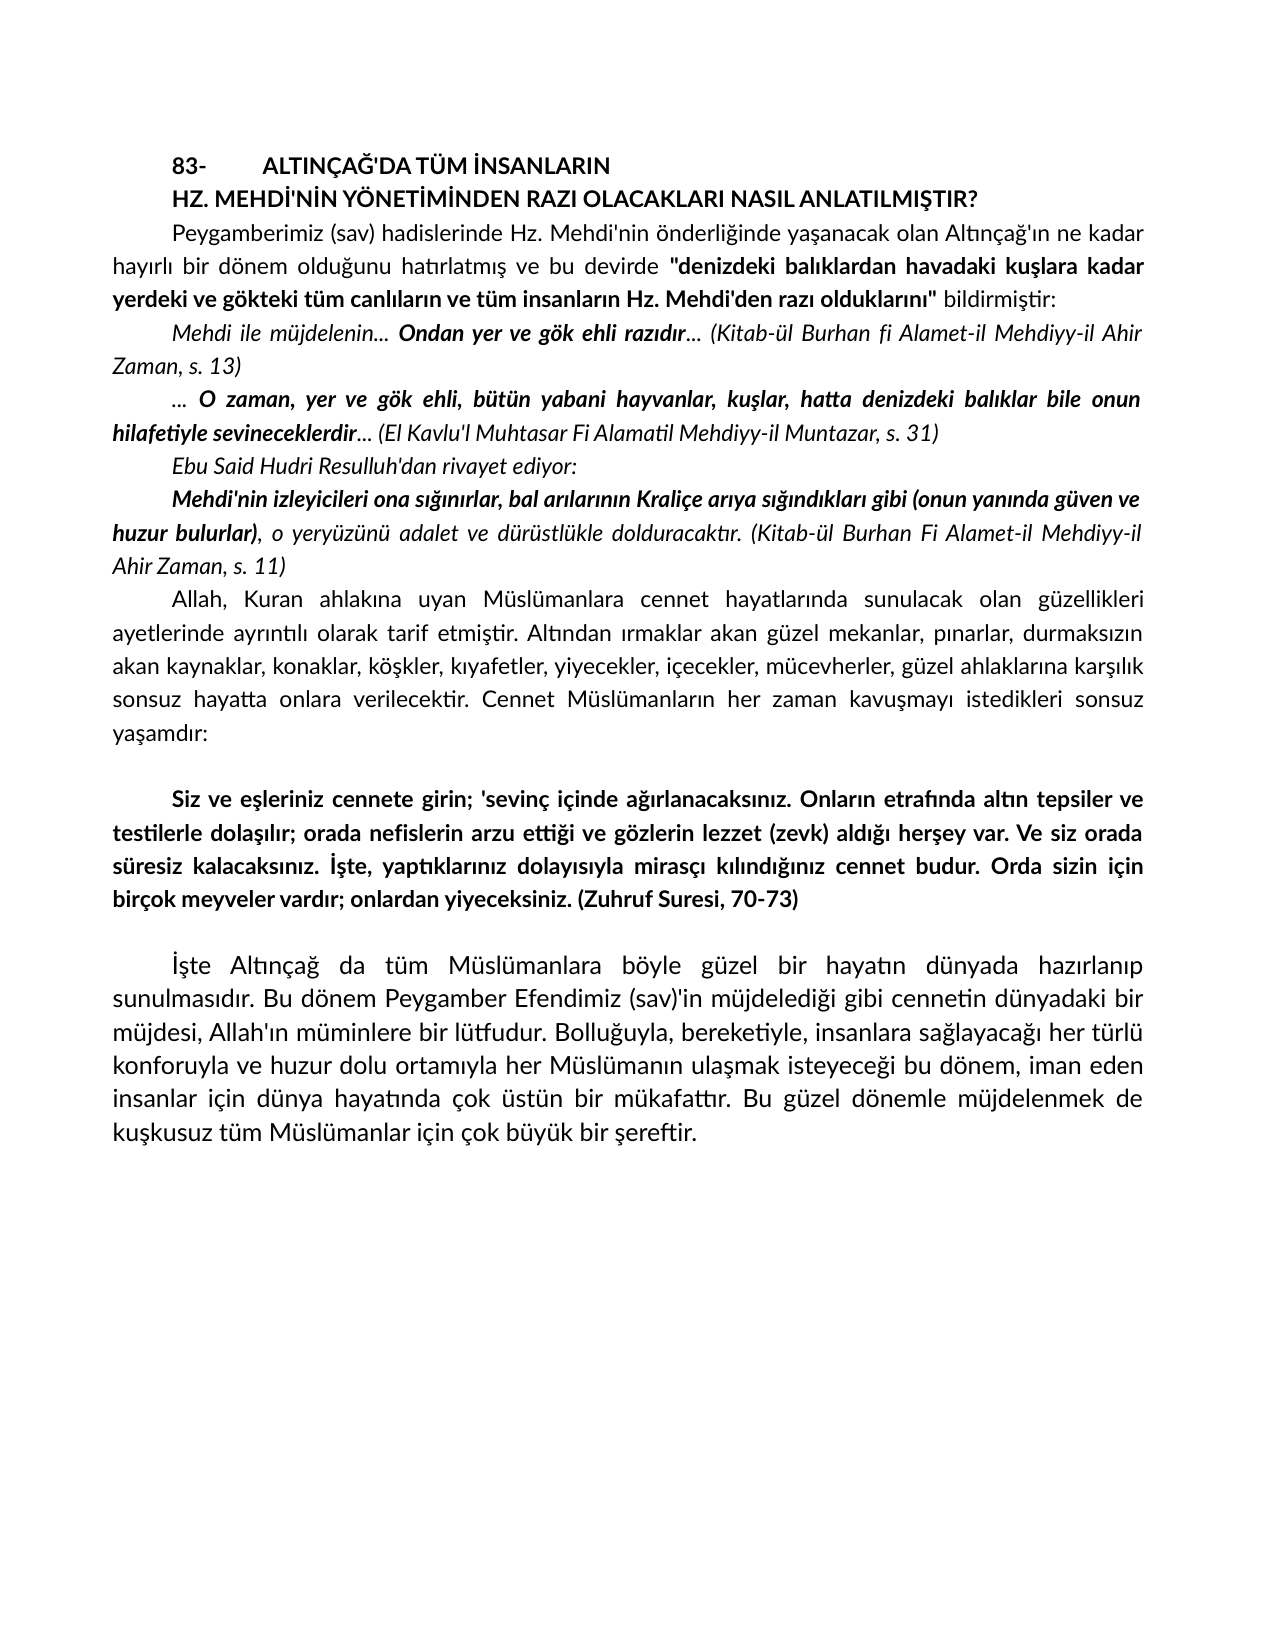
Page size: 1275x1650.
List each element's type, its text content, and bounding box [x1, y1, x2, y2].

text Siz ve eşleriniz cennete girin; 'sevinç içinde ağırlanacaksınız. Onların etrafında altın tepsiler ve testilerle dolaşılır; orada nefislerin arzu ettiği ve gözlerin lezzet (zevk) aldığı herşey var. Ve siz orada süresiz kalacaksınız. İşte, yaptıklarınız dolayısıyla mirasçı kılındığınız cennet budur. Orda sizin için birçok meyveler vardır; onlardan yiyeceksiniz. (Zuhruf Suresi, 70-73) [112, 781, 1145, 914]
text Mehdi ile müjdelenin... Ondan yer ve gök ehli razıdır... (Kitab-ül Burhan fi Alamet-il Mehdiyy-il Ahir Zaman, s. 13) [112, 314, 1145, 381]
text 83- ALTINÇAĞ'DA TÜM İNSANLARIN [112, 148, 1145, 181]
text Allah, Kuran ahlakına uyan Müslümanlara cennet hayatlarında sunulacak olan güzellikleri ayetlerinde ayrıntılı olarak tarif etmiştir. Altından ırmaklar akan güzel mekanlar, pınarlar, durmaksızın akan kaynaklar, konaklar, köşkler, kıyafetler, yiyecekler, içecekler, mücevherler, güzel ahlaklarına karşılık sonsuz hayatta onlara verilecektir. Cennet Müslümanların her zaman kavuşmayı istedikleri sonsuz yaşamdır: [112, 581, 1145, 748]
text HZ. MEHDİ'NİN YÖNETİMİNDEN RAZI OLACAKLARI NASIL ANLATILMIŞTIR? [112, 181, 1145, 214]
text Ebu Said Hudri Resulluh'dan rivayet ediyor: [112, 448, 1145, 481]
text ... O zaman, yer ve gök ehli, bütün yabani hayvanlar, kuşlar, hatta denizdeki balıklar bile onun hilafetiyle sevineceklerdir... (El Kavlu'l Muhtasar Fi Alamatil Mehdiyy-il Muntazar, s. 31) [112, 381, 1145, 448]
text İşte Altınçağ da tüm Müslümanlara böyle güzel bir hayatın dünyada hazırlanıp sunulmasıdır. Bu dönem Peygamber Efendimiz (sav)'in müjdelediği gibi cennetin dünyadaki bir müjdesi, Allah'ın müminlere bir lütfudur. Bolluğuyla, bereketiyle, insanlara sağlayacağı her türlü konforuyla ve huzur dolu ortamıyla her Müslümanın ulaşmak isteyeceği bu dönem, iman eden insanlar için dünya hayatında çok üstün bir mükafattır. Bu güzel dönemle müjdelenmek de kuşkusuz tüm Müslümanlar için çok büyük bir şereftir. [112, 948, 1145, 1148]
text Mehdi'nin izleyicileri ona sığınırlar, bal arılarının Kraliçe arıya sığındıkları gibi (onun yanında güven ve huzur bulurlar), o yeryüzünü adalet ve dürüstlükle dolduracaktır. (Kitab-ül Burhan Fi Alamet-il Mehdiyy-il Ahir Zaman, s. 11) [112, 481, 1145, 581]
text Peygamberimiz (sav) hadislerinde Hz. Mehdi'nin önderliğinde yaşanacak olan Altınçağ'ın ne kadar hayırlı bir dönem olduğunu hatırlatmış ve bu devirde "denizdeki balıklardan havadaki kuşlara kadar yerdeki ve gökteki tüm canlıların ve tüm insanların Hz. Mehdi'den razı olduklarını" bildirmiştir: [112, 214, 1145, 314]
